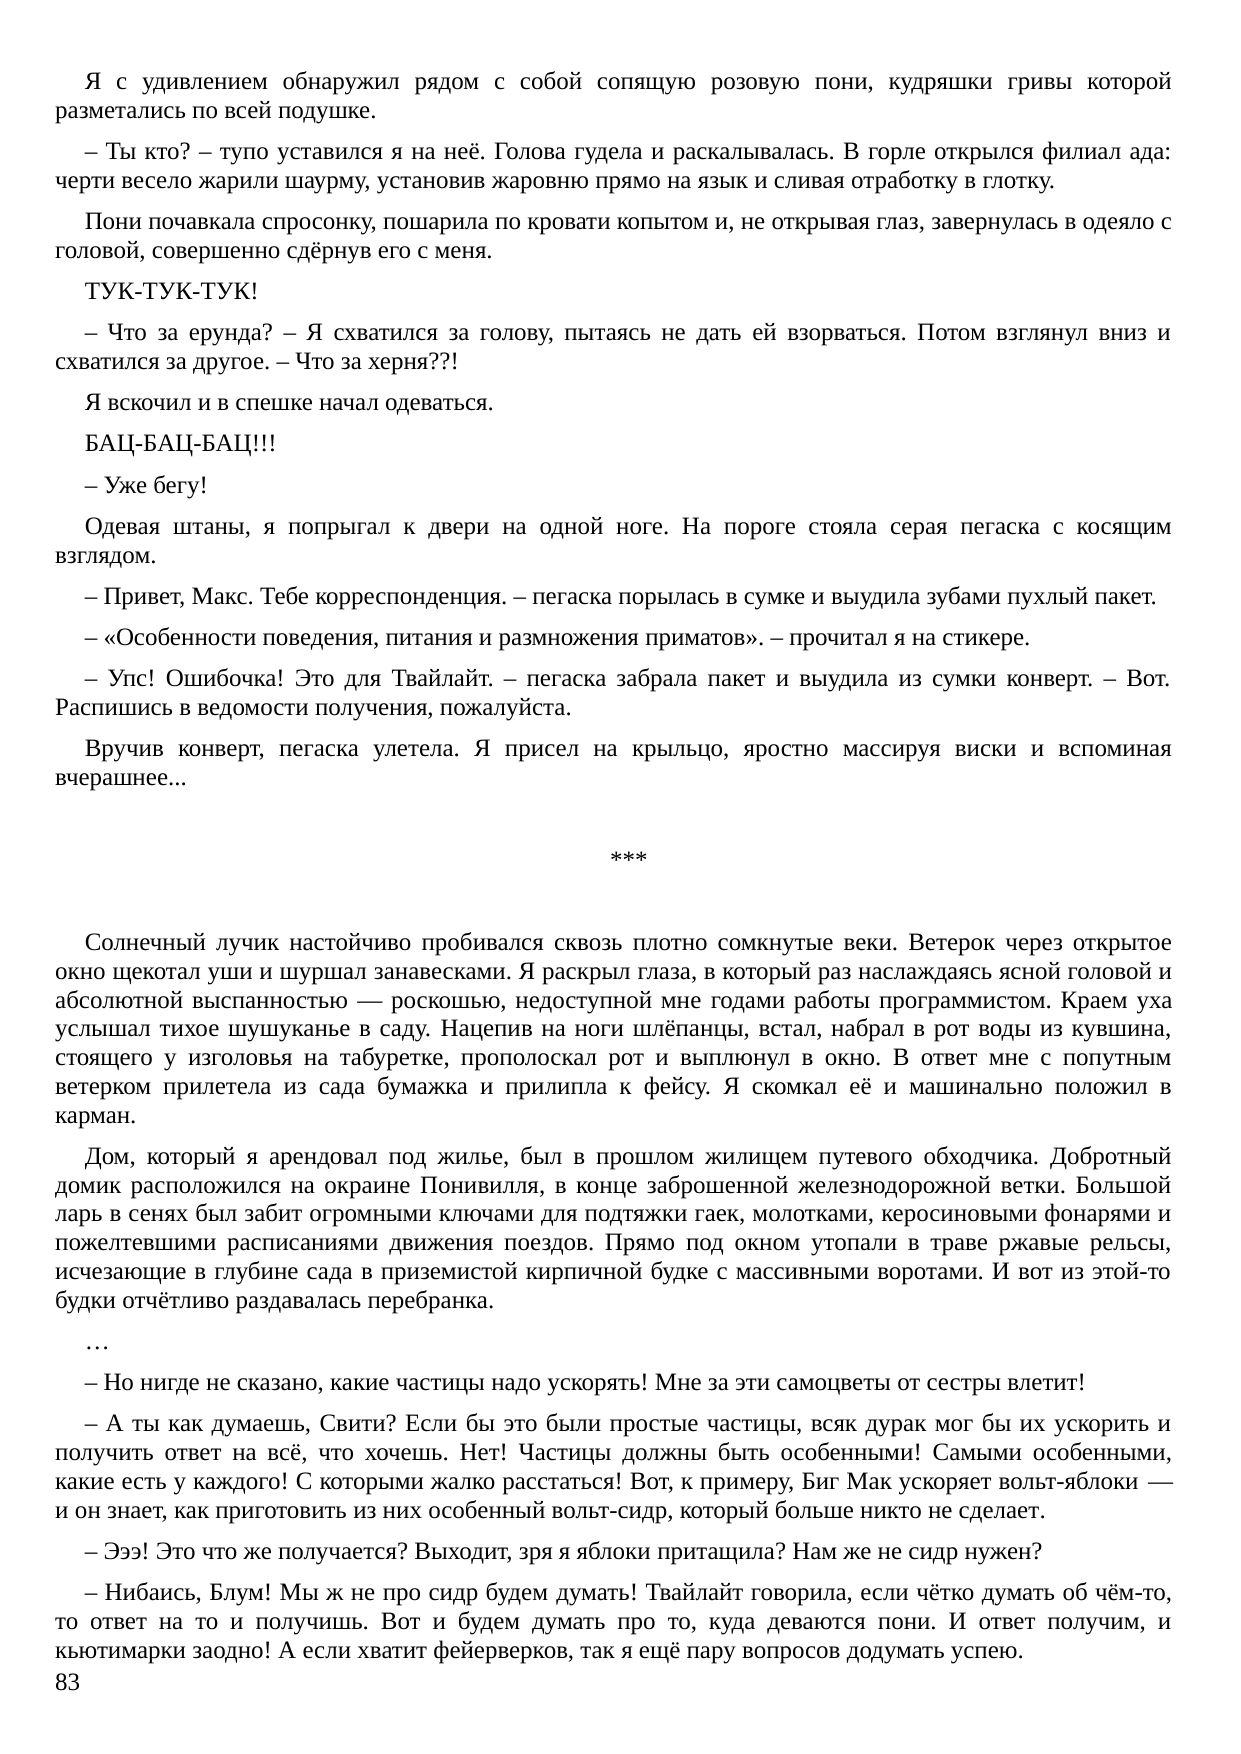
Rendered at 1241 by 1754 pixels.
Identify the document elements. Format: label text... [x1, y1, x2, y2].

text – Упс! Ошибочка! Это для Твайлайт. – пегаска забрала пакет и выудила из сумки конверт. – Вот. Распишись в ведомости получения, пожалуйста. [55, 663, 1173, 721]
text Вручив конверт, пегаска улетела. Я присел на крыльцо, яростно массируя виски и вспоминая вчерашнее... [55, 733, 1173, 791]
text – Эээ! Это что же получается? Выходит, зря я яблоки притащила? Нам же не сидр нужен? [55, 1536, 1173, 1565]
text Я с удивлением обнаружил рядом с собой сопящую розовую пони, кудряшки гривы которой разметались по всей подушке. [55, 66, 1173, 123]
text Одевая штаны, я попрыгал к двери на одной ноге. На пороге стояла серая пегаска с косящим взглядом. [55, 511, 1173, 568]
text *** [55, 845, 1173, 873]
text Солнечный лучик настойчиво пробивался сквозь плотно сомкнутые веки. Ветерок через открытое окно щекотал уши и шуршал занавесками. Я раскрыл глаза, в который раз наслаждаясь ясной головой и абсолютной выспанностью — роскошью, недоступной мне годами работы программистом. Краем уха услышал тихое шушуканье в саду. Нацепив на ноги шлёпанцы, встал, набрал в рот воды из кувшина, стоящего у изголовья на табуретке, прополоскал рот и выплюнул в окно. В ответ мне с попутным ветерком прилетела из сада бумажка и прилипла к фейсу. Я скомкал её и машинально положил в карман. [55, 927, 1173, 1128]
text ТУК-ТУК-ТУК! [55, 276, 1173, 305]
text Я вскочил и в спешке начал одеваться. [55, 387, 1173, 416]
text – «Особенности поведения, питания и размножения приматов». – прочитал я на стикере. [55, 622, 1173, 651]
text БАЦ-БАЦ-БАЦ!!! [55, 428, 1173, 457]
text – Что за ерунда? – Я схватился за голову, пытаясь не дать ей взорваться. Потом взглянул вниз и схватился за другое. – Что за херня??! [55, 317, 1173, 375]
text – Ты кто? – тупо уставился я на неё. Голова гудела и раскалывалась. В горле открылся филиал ада: черти весело жарили шаурму, установив жаровню прямо на язык и сливая отработку в глотку. [55, 136, 1173, 193]
text – Но нигде не сказано, какие частицы надо ускорять! Мне за эти самоцветы от сестры влетит! [55, 1367, 1173, 1396]
text – Нибаись, Блум! Мы ж не про сидр будем думать! Твайлайт говорила, если чётко думать об чём-то, то ответ на то и получишь. Вот и будем думать про то, куда деваются пони. И ответ получим, и кьютимарки заодно! А если хватит фейерверков, так я ещё пару вопросов додумать успею. [55, 1577, 1173, 1663]
text – А ты как думаешь, Свити? Если бы это были простые частицы, всяк дурак мог бы их ускорить и получить ответ на всё, что хочешь. Нет! Частицы должны быть особенными! Самыми особенными, какие есть у каждого! С которыми жалко расстаться! Вот, к примеру, Биг Мак ускоряет вольт-яблоки — и он знает, как приготовить из них особенный вольт-сидр, который больше никто не сделает. [55, 1408, 1173, 1523]
text Пони почавкала спросонку, пошарила по кровати копытом и, не открывая глаз, завернулась в одеяло с головой, совершенно сдёрнув его с меня. [55, 206, 1173, 263]
text – Уже бегу! [55, 470, 1173, 498]
text Дом, который я арендовал под жилье, был в прошлом жилищем путевого обходчика. Добротный домик расположился на окраине Понивилля, в конце заброшенной железнодорожной ветки. Большой ларь в сенях был забит огромными ключами для подтяжки гаек, молотками, керосиновыми фонарями и пожелтевшими расписаниями движения поездов. Прямо под окном утопали в траве ржавые рельсы, исчезающие в глубине сада в приземистой кирпичной будке с массивными воротами. И вот из этой-то будки отчётливо раздавалась перебранка. [55, 1141, 1173, 1313]
text – Привет, Макс. Тебе корреспонденция. – пегаска порылась в сумке и выудила зубами пухлый пакет. [55, 581, 1173, 610]
text … [55, 1326, 1173, 1355]
